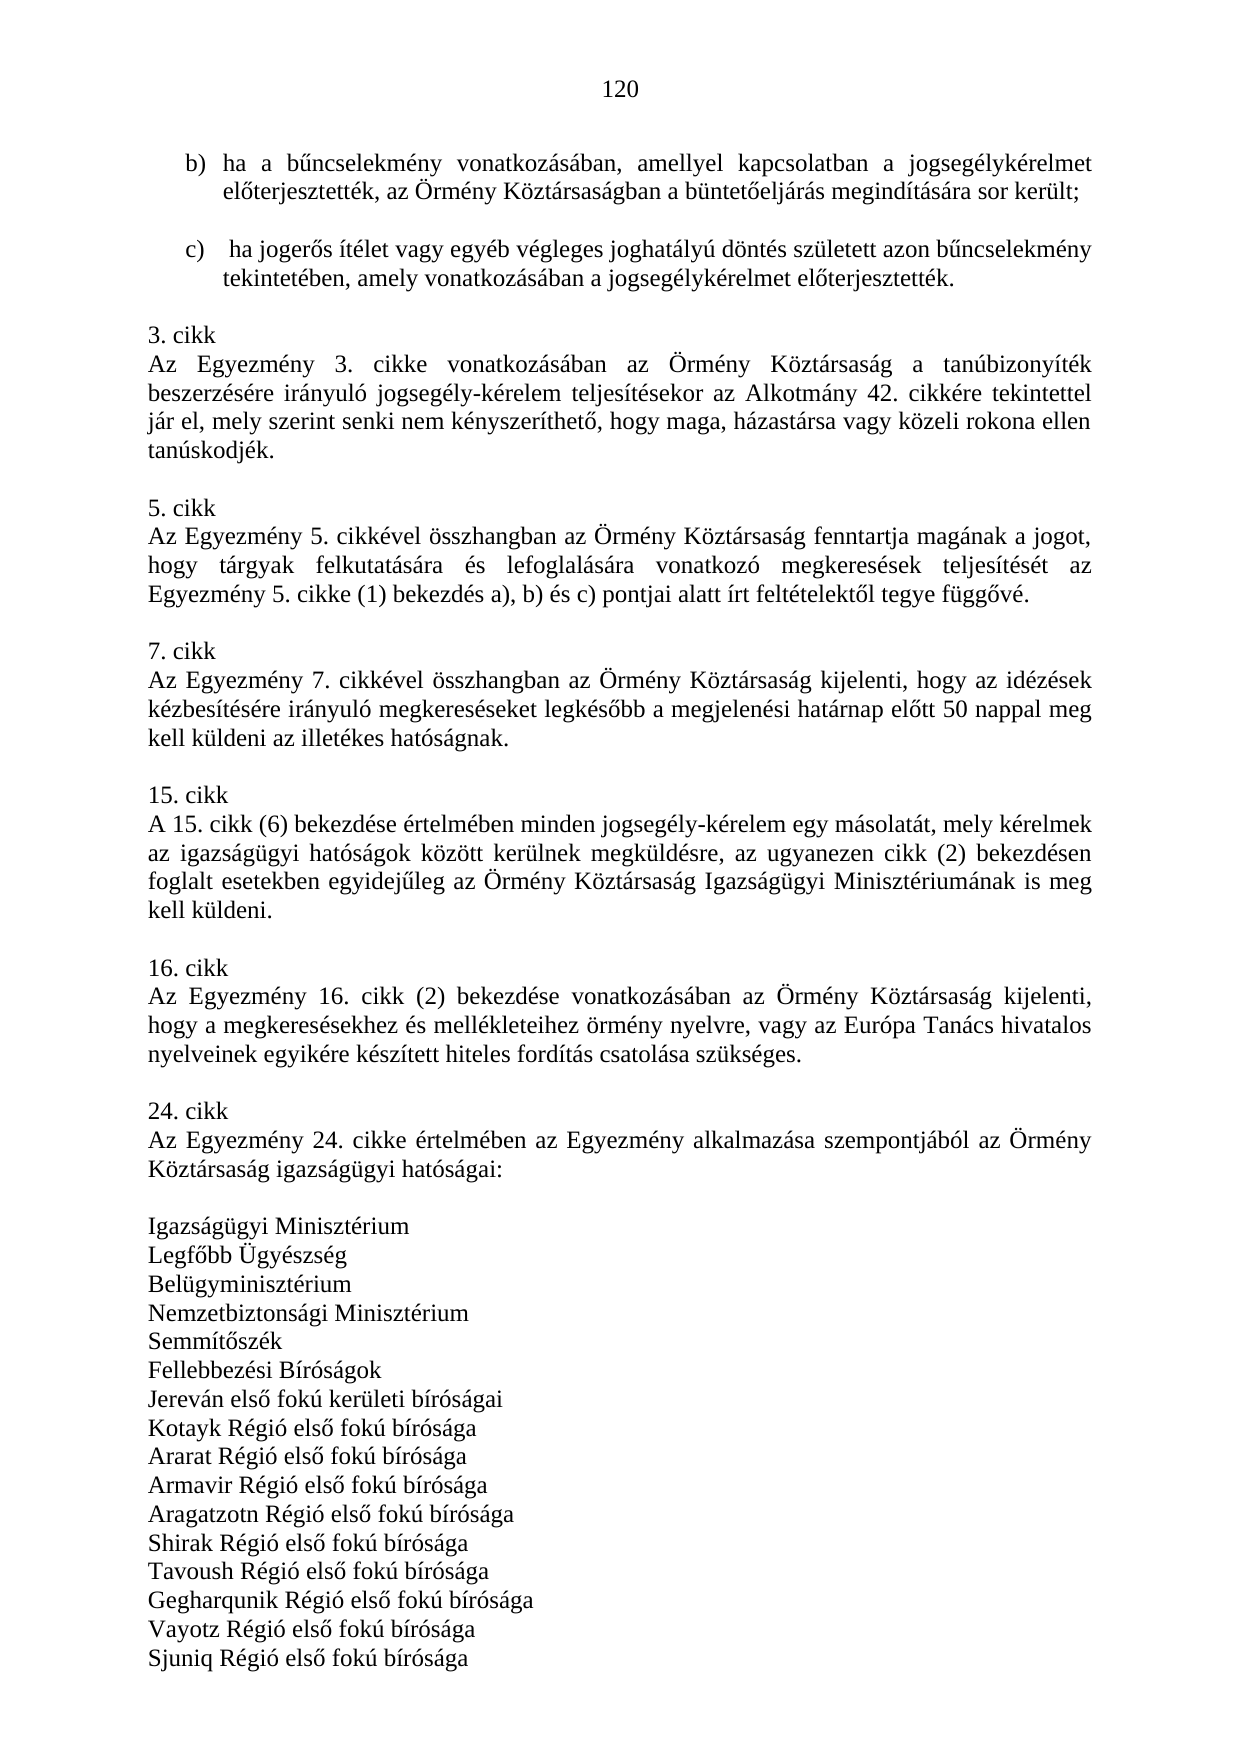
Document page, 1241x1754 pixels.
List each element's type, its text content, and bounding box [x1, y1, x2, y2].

text 16. cikk [148, 953, 1093, 981]
list ha jogerős ítélet vagy egyéb végleges joghatályú döntés született azon bűncselekmény tekintetében, amely vonatkozásában a jogsegélykérelmet előterjesztették. [185, 234, 1093, 291]
text Shirak Régió első fokú bírósága [148, 1528, 1093, 1556]
text Igazságügyi Minisztérium [148, 1211, 1093, 1240]
text Vayotz Régió első fokú bírósága [148, 1614, 1093, 1643]
text 7. cikk [148, 636, 1093, 665]
text Az Egyezmény 7. cikkével összhangban az Örmény Köztársaság kijelenti, hogy az idézések kézbesítésére irányuló megkereséseket legkésőbb a megjelenési határnap előtt 50 nappal meg kell küldeni az illetékes hatóságnak. [148, 665, 1093, 751]
text Belügyminisztérium [148, 1269, 1093, 1298]
text Kotayk Régió első fokú bírósága [148, 1413, 1093, 1441]
text Legfőbb Ügyészség [148, 1240, 1093, 1269]
text Jereván első fokú kerületi bíróságai [148, 1384, 1093, 1413]
text Az Egyezmény 24. cikke értelmében az Egyezmény alkalmazása szempontjából az Örmény Köztársaság igazságügyi hatóságai: [148, 1125, 1093, 1183]
text Ararat Régió első fokú bírósága [148, 1441, 1093, 1470]
text Tavoush Régió első fokú bírósága [148, 1556, 1093, 1585]
text Az Egyezmény 5. cikkével összhangban az Örmény Köztársaság fenntartja magának a jogot, hogy tárgyak felkutatására és lefoglalására vonatkozó megkeresések teljesítését az Egyezmény 5. cikke (1) bekezdés a), b) és c) pontjai alatt írt feltételektől tegye függővé. [148, 521, 1093, 608]
text Az Egyezmény 16. cikk (2) bekezdése vonatkozásában az Örmény Köztársaság kijelenti, hogy a megkeresésekhez és mellékleteihez örmény nyelvre, vagy az Európa Tanács hivatalos nyelveinek egyikére készített hiteles fordítás csatolása szükséges. [148, 981, 1093, 1068]
text 5. cikk [148, 493, 1093, 521]
text 24. cikk [148, 1096, 1093, 1125]
text Armavir Régió első fokú bírósága [148, 1470, 1093, 1499]
text Aragatzotn Régió első fokú bírósága [148, 1499, 1093, 1528]
list ha a bűncselekmény vonatkozásában, amellyel kapcsolatban a jogsegélykérelmet előterjesztették, az Örmény Köztársaságban a büntetőeljárás megindítására sor került; [185, 148, 1093, 205]
text 15. cikk [148, 780, 1093, 809]
text Gegharqunik Régió első fokú bírósága [148, 1585, 1093, 1614]
text Semmítőszék [148, 1326, 1093, 1355]
text Sjuniq Régió első fokú bírósága [148, 1643, 1093, 1671]
text Fellebbezési Bíróságok [148, 1355, 1093, 1384]
text 3. cikk [148, 320, 1093, 349]
text Az Egyezmény 3. cikke vonatkozásában az Örmény Köztársaság a tanúbizonyíték beszerzésére irányuló jogsegély-kérelem teljesítésekor az Alkotmány 42. cikkére tekintettel jár el, mely szerint senki nem kényszeríthető, hogy maga, házastársa vagy közeli rokona ellen tanúskodjék. [148, 349, 1093, 464]
text Nemzetbiztonsági Minisztérium [148, 1298, 1093, 1326]
text A 15. cikk (6) bekezdése értelmében minden jogsegély-kérelem egy másolatát, mely kérelmek az igazságügyi hatóságok között kerülnek megküldésre, az ugyanezen cikk (2) bekezdésen foglalt esetekben egyidejűleg az Örmény Köztársaság Igazságügyi Minisztériumának is meg kell küldeni. [148, 809, 1093, 924]
